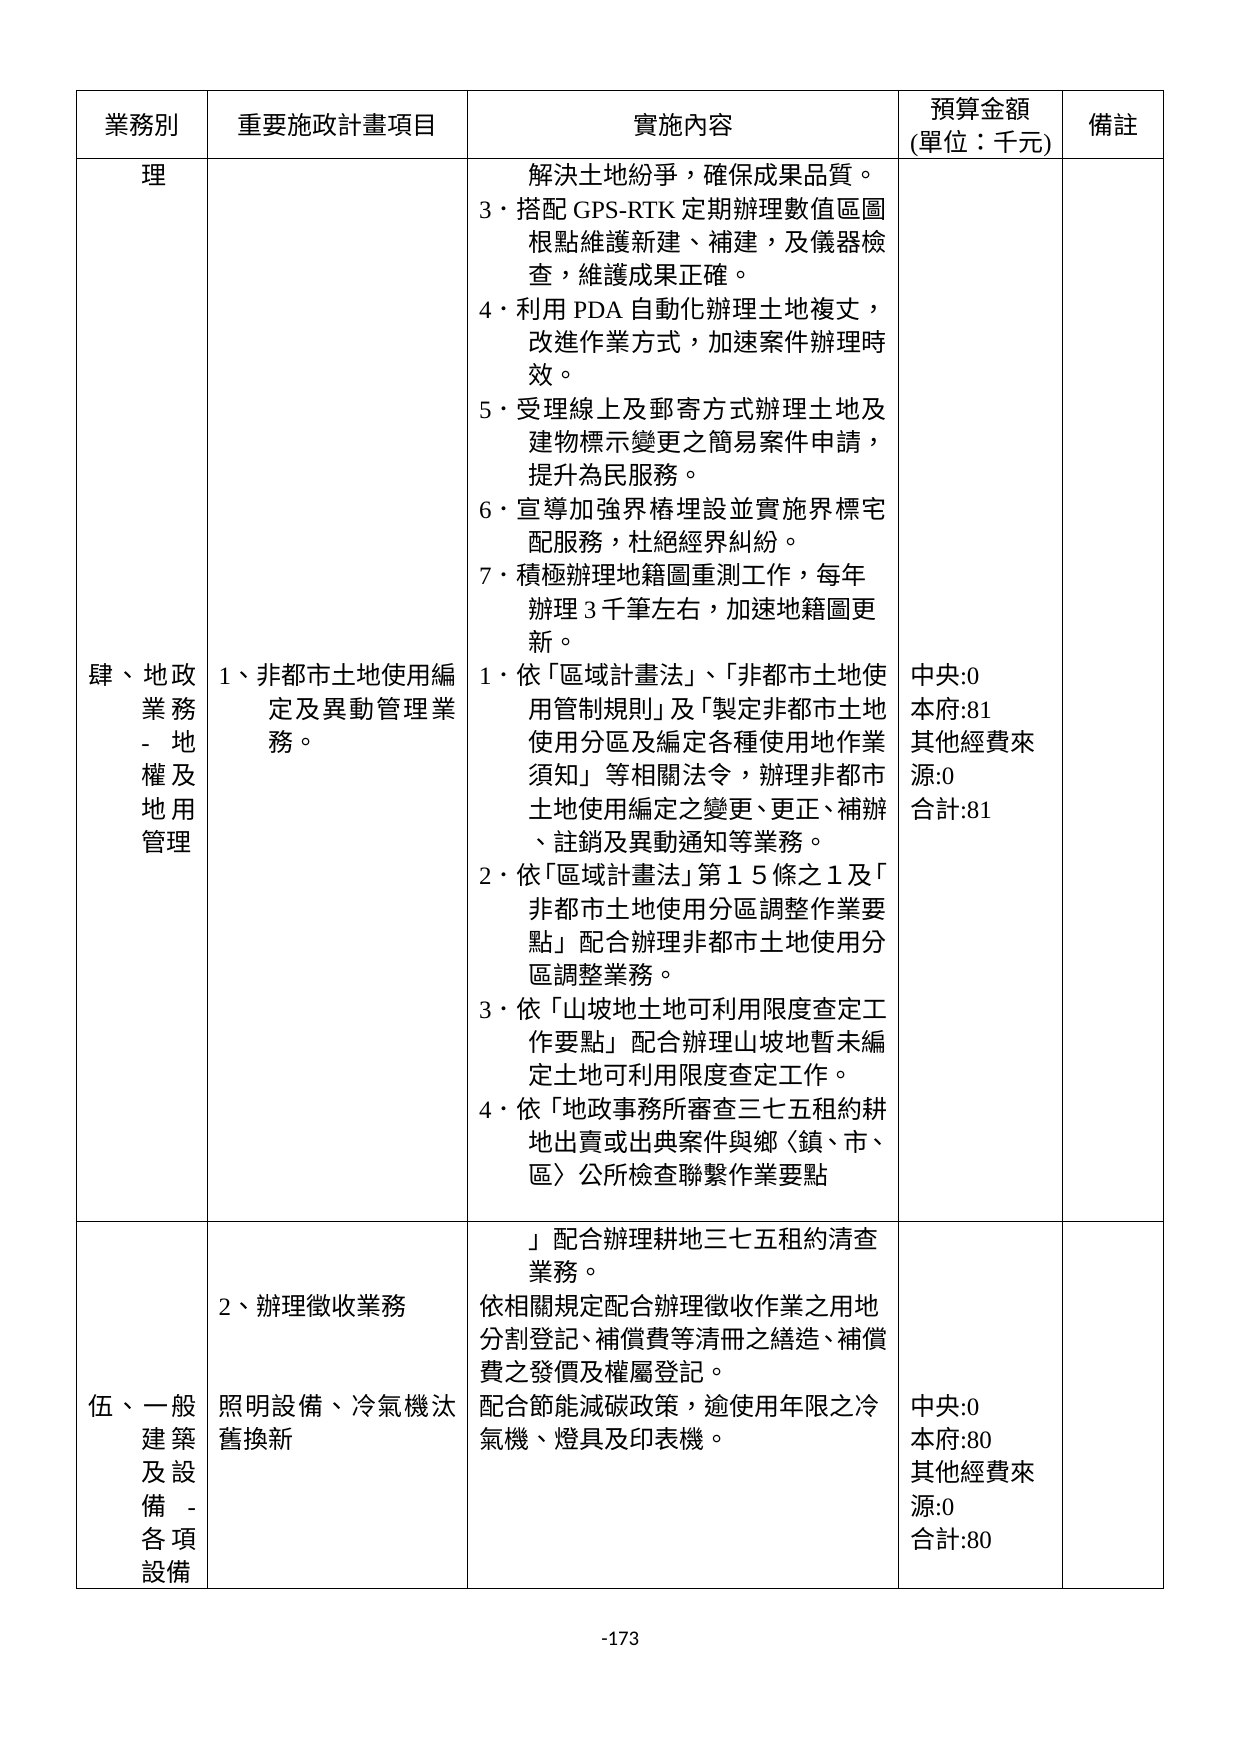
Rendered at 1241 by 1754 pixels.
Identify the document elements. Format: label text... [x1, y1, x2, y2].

table_cell [1063, 159, 1163, 658]
table_header 備註 [1063, 91, 1163, 158]
table_cell [899, 1288, 1062, 1388]
table_cell [208, 1222, 467, 1288]
table_header 預算金額 (單位：千元) [899, 91, 1062, 158]
table_cell 」配合辦理耕地三七五租約清查業務。 [468, 1222, 898, 1288]
table_header 業務別 [77, 91, 207, 158]
table_header 實施內容 [468, 91, 898, 158]
table_cell 依相關規定配合辦理徵收作業之用地分割登記、補償費等清冊之繕造、補償費之發價及權屬登記。 [468, 1288, 898, 1388]
table_cell 非都市土地使用編定及異動管理業務。 [208, 658, 467, 1221]
table_cell 中央:0 本府:80 其他經費來源:0 合計:80 [899, 1388, 1062, 1588]
table_cell [77, 1288, 207, 1388]
table_cell [1063, 658, 1163, 1221]
table_cell 配合節能減碳政策，逾使用年限之冷氣機、燈具及印表機。 [468, 1388, 898, 1588]
table_cell [1063, 1288, 1163, 1388]
table_cell [1063, 1222, 1163, 1288]
table_cell 中央:0 本府:81 其他經費來源:0 合計:81 [899, 658, 1062, 1221]
table_cell 伍、一般建築及設備-各項設備 [77, 1388, 207, 1588]
table_cell [899, 159, 1062, 658]
table_cell [1063, 1388, 1163, 1588]
table_cell [899, 1222, 1062, 1288]
table_cell 解決土地紛爭，確保成果品質。 搭配GPS-RTK定期辦理數值區圖根點維護新建、補建，及儀器檢查，維護成果正確。 利用PDA自動化辦理土地複丈，改進作業方式，加速案件辦理時效。 受理線上及郵寄方式辦理土地及建物標示變更之簡易案件申請，提升為民服務。 宣導加強界樁埋設並實施界標宅配服務，杜絕經界糾紛。 積極辦理地籍圖重測工作，每年辦理3千筆左右，加速地籍圖更新。 [468, 159, 898, 658]
table_cell 肆、地政業務-地權及地用管理 [77, 658, 207, 1221]
table_cell 照明設備、冷氣機汰舊換新 [208, 1388, 467, 1588]
table_header 重要施政計畫項目 [208, 91, 467, 158]
table_cell 理 [77, 159, 207, 658]
table_cell [77, 1222, 207, 1288]
table_cell 辦理徵收業務 [208, 1288, 467, 1388]
table_cell 依「區域計畫法」、「非都市土地使用管制規則」及「製定非都市土地使用分區及編定各種使用地作業須知」等相關法令，辦理非都市土地使用編定之變更、更正、補辦、註銷及異動通知等業務。 依「區域計畫法」第１５條之１及「非都市土地使用分區調整作業要點」配合辦理非都市土地使用分區調整業務。 依「山坡地土地可利用限度查定工作要點」配合辦理山坡地暫未編定土地可利用限度查定工作。 依「地政事務所審查三七五租約耕地出賣或出典案件與鄉〈鎮、市、區〉公所檢查聯繫作業要點 [468, 658, 898, 1221]
table_cell [208, 159, 467, 658]
